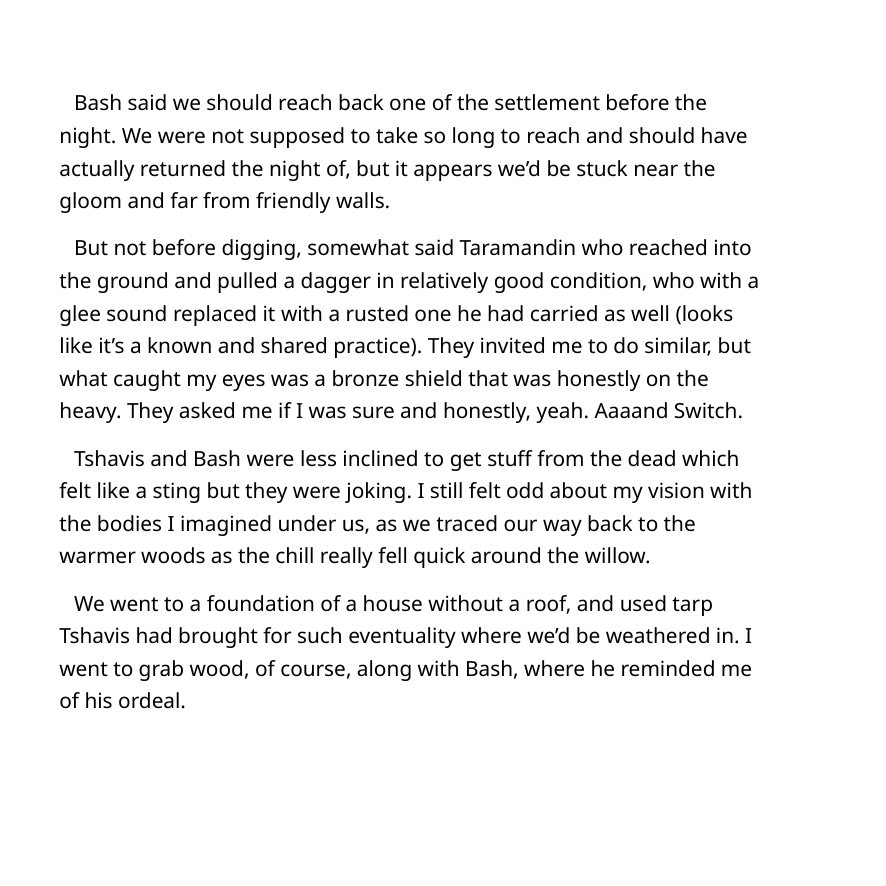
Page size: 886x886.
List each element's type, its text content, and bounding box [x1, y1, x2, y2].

text We went to a foundation of a house without a roof, and used tarp Tshavis had brought for such eventuality where we’d be weathered in. I went to grab wood, of course, along with Bash, where he reminded me of his ordeal. [59, 589, 768, 715]
text But not before digging, somewhat said Taramandin who reached into the ground and pulled a dagger in relatively good condition, who with a glee sound replaced it with a rusted one he had carried as well (looks like it’s a known and shared practice). They invited me to do similar, but what caught my eyes was a bronze shield that was honestly on the heavy. They asked me if I was sure and honestly, yeah. Aaaand Switch. [59, 233, 768, 425]
text Bash said we should reach back one of the settlement before the night. We were not supposed to take so long to reach and should have actually returned the night of, but it appears we’d be stuck near the gloom and far from friendly walls. [59, 88, 768, 215]
text Tshavis and Bash were less inclined to get stuff from the dead which felt like a sting but they were joking. I still felt odd about my vision with the bodies I imagined under us, as we traced our way back to the warmer woods as the chill really fell quick around the willow. [59, 444, 768, 570]
